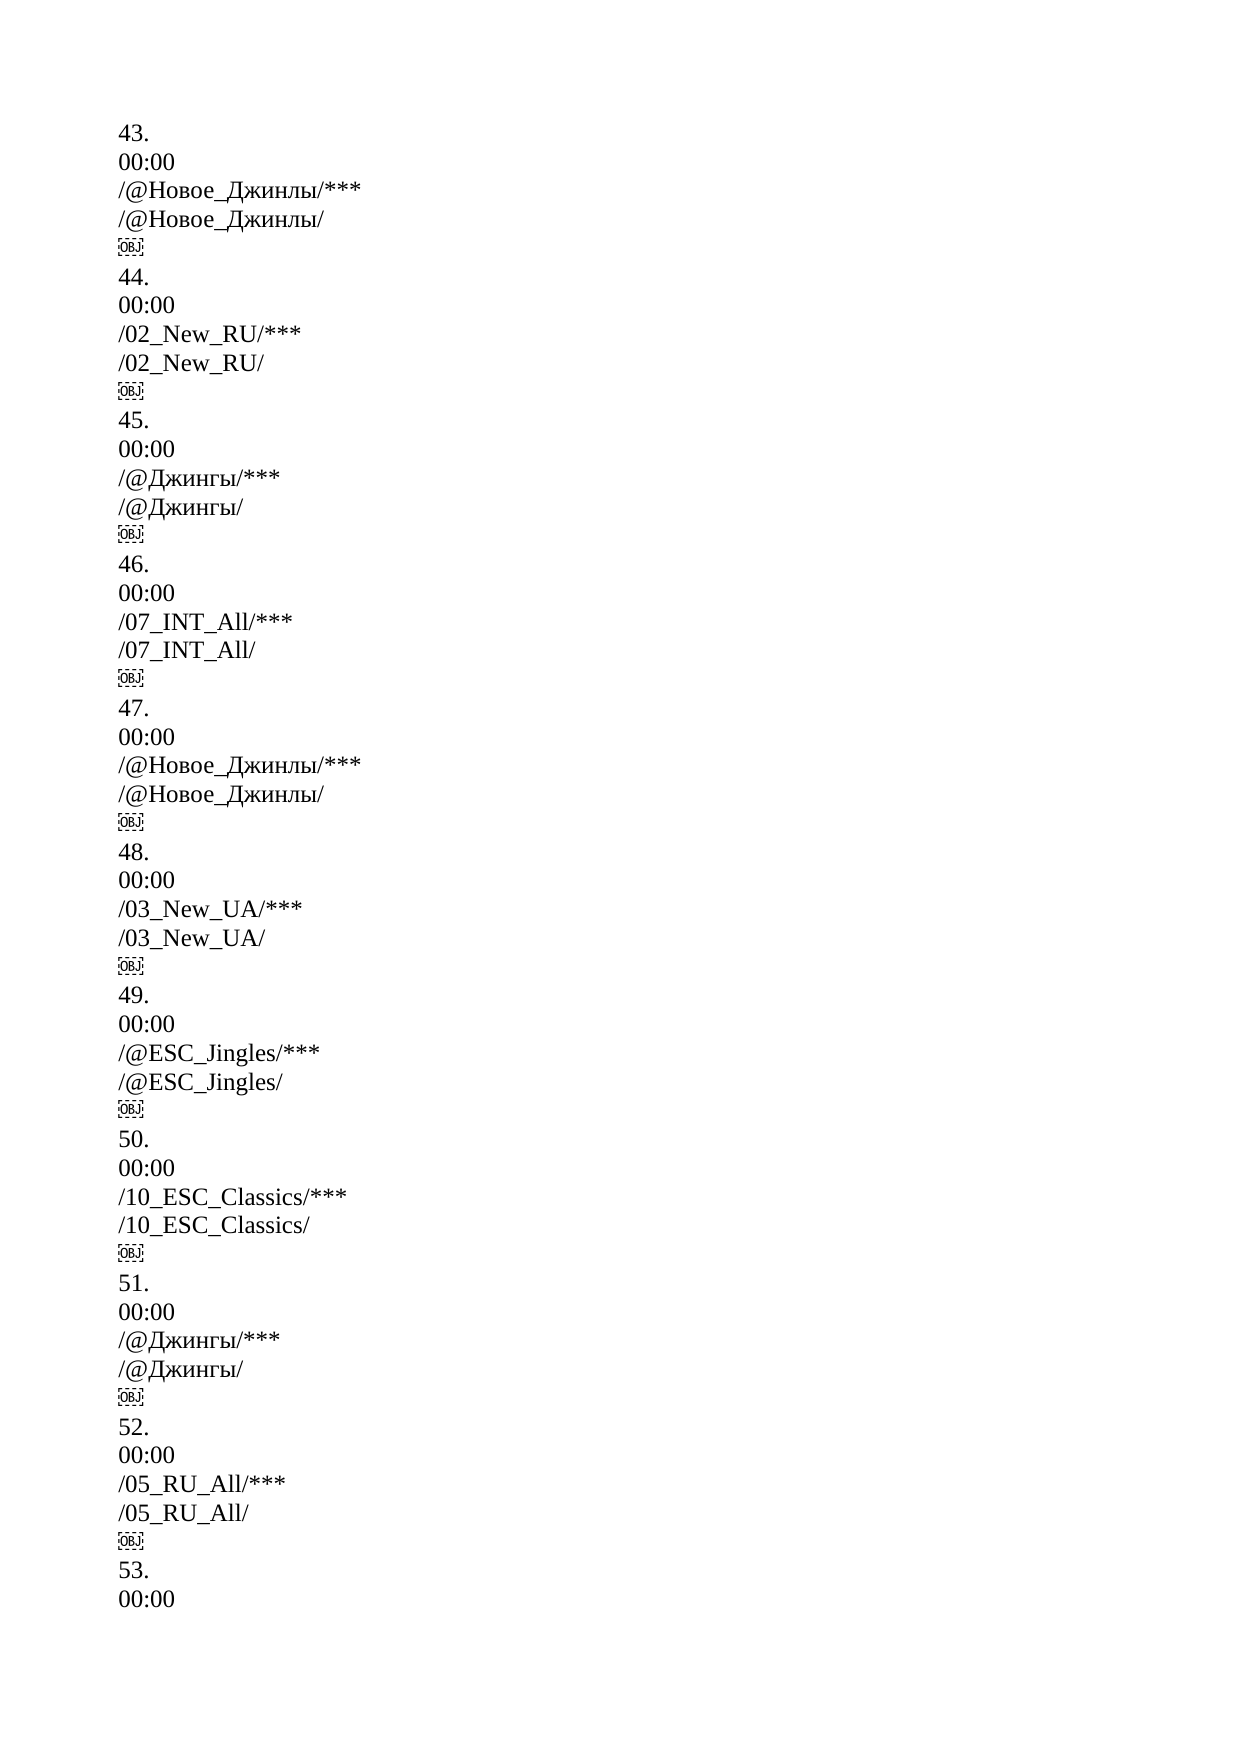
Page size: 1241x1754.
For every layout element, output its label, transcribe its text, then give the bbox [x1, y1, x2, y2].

text 51. [118, 1268, 1122, 1297]
text ￼ [118, 1096, 1122, 1124]
text 00:00 [118, 1441, 1122, 1469]
text ￼ [118, 1383, 1122, 1412]
text /@Джингы/ [118, 1354, 1122, 1383]
text /03_New_UA/*** [118, 894, 1122, 923]
text 48. [118, 837, 1122, 866]
text /@Новое_Джинлы/*** [118, 751, 1122, 779]
text 52. [118, 1412, 1122, 1441]
text ￼ [118, 1239, 1122, 1268]
text 44. [118, 262, 1122, 291]
text 46. [118, 549, 1122, 578]
text 00:00 [118, 291, 1122, 319]
text 00:00 [118, 147, 1122, 176]
text 00:00 [118, 434, 1122, 463]
text 00:00 [118, 1584, 1122, 1613]
text 49. [118, 981, 1122, 1009]
text /03_New_UA/ [118, 923, 1122, 952]
text /@ESC_Jingles/*** [118, 1038, 1122, 1067]
text /10_ESC_Classics/*** [118, 1182, 1122, 1211]
text /07_INT_All/ [118, 636, 1122, 664]
text 00:00 [118, 1153, 1122, 1182]
text 53. [118, 1556, 1122, 1584]
text /07_INT_All/*** [118, 607, 1122, 636]
text 00:00 [118, 1297, 1122, 1326]
text 00:00 [118, 722, 1122, 751]
text /@ESC_Jingles/ [118, 1067, 1122, 1096]
text /@Джингы/ [118, 492, 1122, 521]
text ￼ [118, 521, 1122, 549]
text ￼ [118, 808, 1122, 837]
text /05_RU_All/*** [118, 1469, 1122, 1498]
text /02_New_RU/ [118, 348, 1122, 377]
text /@Джингы/*** [118, 1326, 1122, 1354]
text 47. [118, 693, 1122, 722]
text /10_ESC_Classics/ [118, 1211, 1122, 1239]
text ￼ [118, 377, 1122, 406]
text /@Джингы/*** [118, 463, 1122, 492]
text ￼ [118, 664, 1122, 693]
text 00:00 [118, 866, 1122, 894]
text /05_RU_All/ [118, 1498, 1122, 1527]
text /@Новое_Джинлы/ [118, 204, 1122, 233]
text 45. [118, 406, 1122, 434]
text ￼ [118, 233, 1122, 262]
text 00:00 [118, 578, 1122, 607]
text 50. [118, 1124, 1122, 1153]
text /@Новое_Джинлы/ [118, 779, 1122, 808]
text /02_New_RU/*** [118, 319, 1122, 348]
text 43. [118, 118, 1122, 147]
text /@Новое_Джинлы/*** [118, 176, 1122, 204]
text 00:00 [118, 1009, 1122, 1038]
text ￼ [118, 1527, 1122, 1556]
text ￼ [118, 952, 1122, 981]
